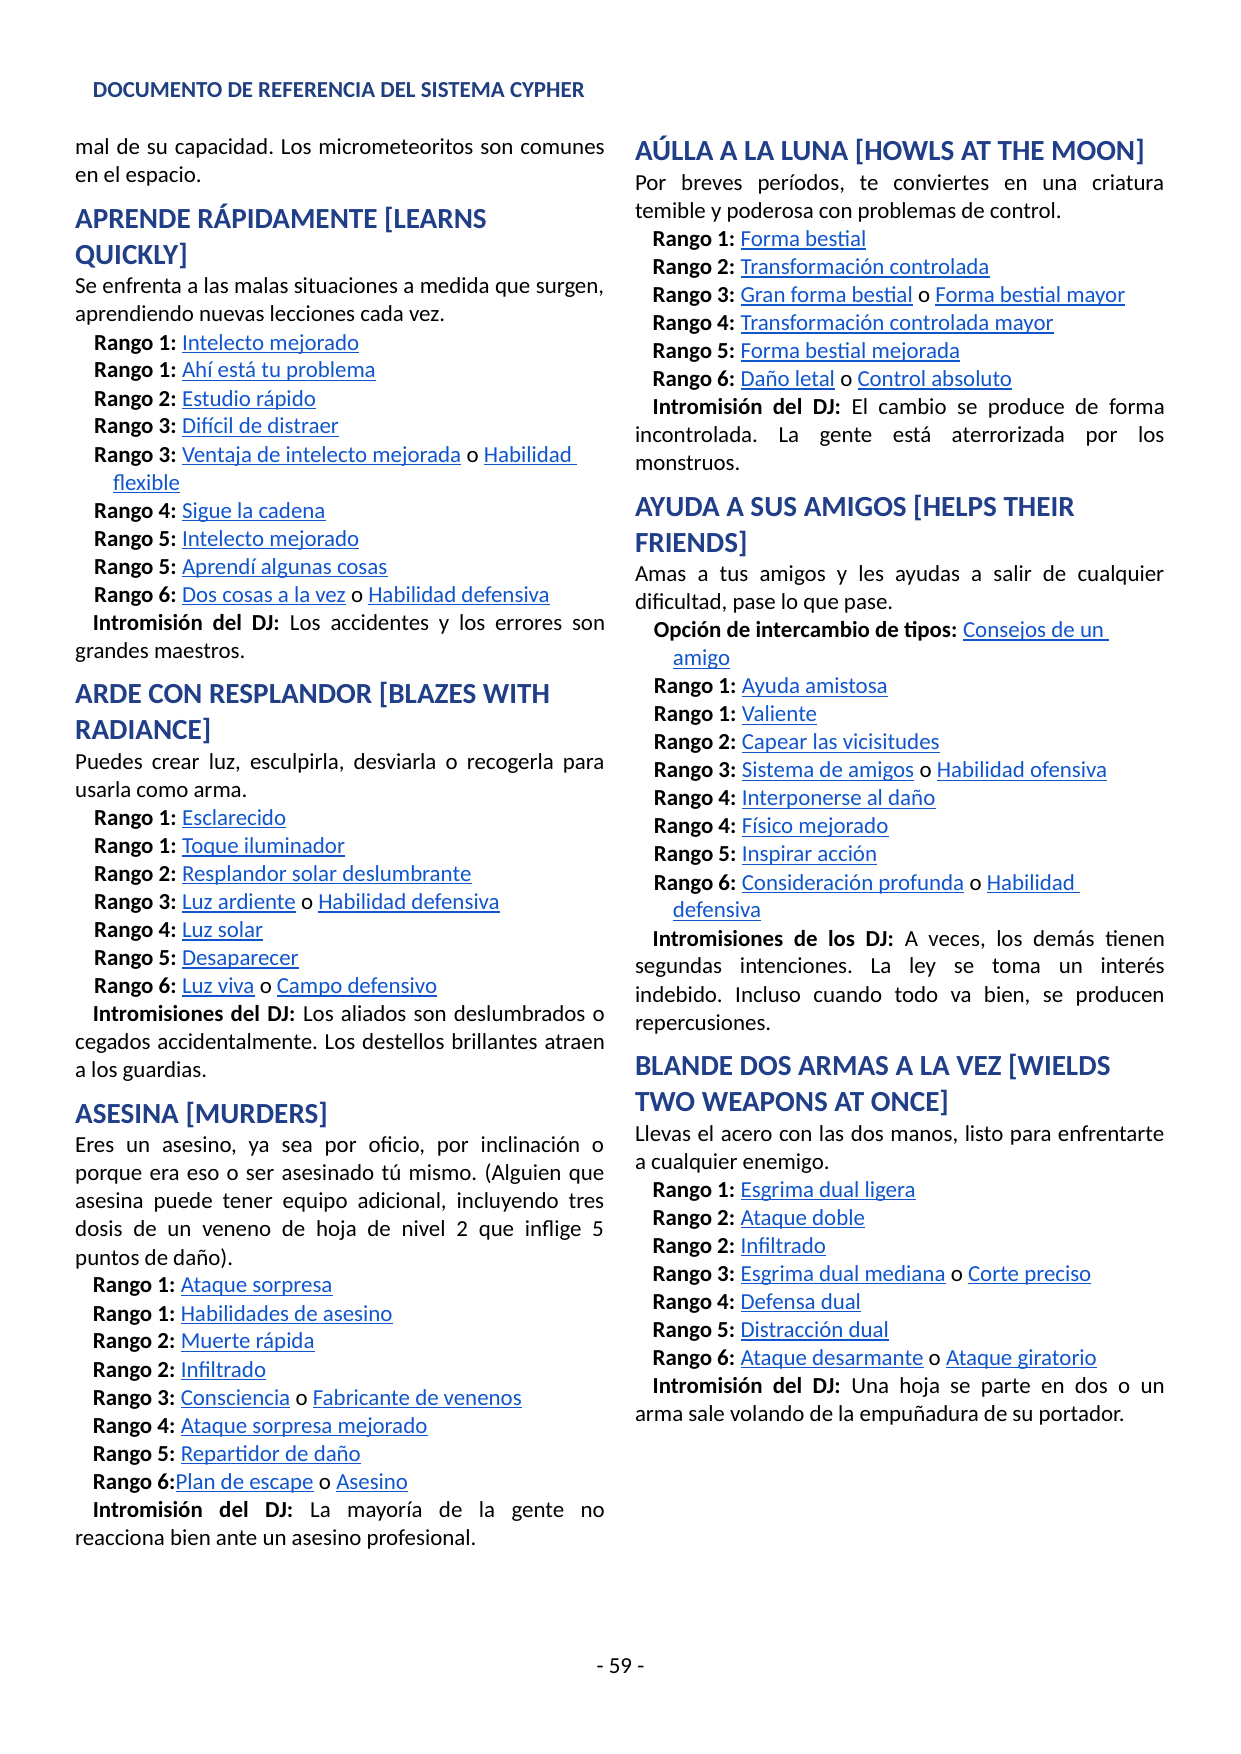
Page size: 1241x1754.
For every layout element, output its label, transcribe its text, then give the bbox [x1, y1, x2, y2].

text Rango 4: Transformación controlada mayor [635, 308, 1165, 336]
text Intromisión del DJ: El cambio se produce de forma incontrolada. La gente está aterrorizada por los monstruos. [635, 392, 1165, 476]
text Intromisiones del DJ: Los aliados son deslumbrados o cegados accidentalmente. Los destellos brillantes atraen a los guardias. [75, 999, 605, 1083]
text Rango 2: Infiltrado [635, 1231, 1165, 1259]
text Rango 5: Aprendí algunas cosas [94, 552, 605, 580]
subtitle Ayuda a sus amigos [Helps Their Friends] [635, 488, 1165, 559]
text Rango 2: Ataque doble [635, 1203, 1165, 1231]
text Rango 5: Repartidor de daño [75, 1439, 605, 1467]
text Rango 3: Difícil de distraer [94, 412, 605, 440]
text Rango 2: Estudio rápido [94, 384, 605, 412]
text Rango 6: Luz viva o Campo defensivo [94, 971, 605, 999]
text Rango 1: Intelecto mejorado [94, 328, 605, 356]
text Rango 5: Forma bestial mejorada [635, 336, 1165, 364]
text Rango 4: Ataque sorpresa mejorado [75, 1411, 605, 1439]
text Rango 1: Ayuda amistosa [654, 671, 1165, 699]
text Rango 1: Habilidades de asesino [75, 1299, 605, 1327]
text Rango 2: Transformación controlada [635, 252, 1165, 280]
text Por breves períodos, te conviertes en una criatura temible y poderosa con problemas de control. [635, 168, 1165, 224]
text Se enfrenta a las malas situaciones a medida que surgen, aprendiendo nuevas lecciones cada vez. [75, 272, 605, 328]
text Rango 2: Capear las vicisitudes [654, 727, 1165, 756]
text Rango 1: Ataque sorpresa [75, 1271, 605, 1299]
text Rango 6: Consideración profunda o Habilidad defensiva [654, 868, 1165, 924]
text Rango 5: Inspirar acción [654, 839, 1165, 868]
text Rango 1: Esgrima dual ligera [635, 1175, 1165, 1203]
text Rango 1: Toque iluminador [94, 831, 605, 859]
text Rango 3: Gran forma bestial o Forma bestial mayor [635, 280, 1165, 308]
text Rango 2: Muerte rápida [75, 1327, 605, 1355]
text Rango 6: Dos cosas a la vez o Habilidad defensiva [94, 580, 605, 608]
text Eres un asesino, ya sea por oficio, por inclinación o porque era eso o ser asesinado tú mismo. (Alguien que asesina puede tener equipo adicional, incluyendo tres dosis de un veneno de hoja de nivel 2 que inflige 5 puntos de daño). [75, 1131, 605, 1271]
text Rango 6: Daño letal o Control absoluto [635, 364, 1165, 392]
text Rango 2: Resplandor solar deslumbrante [94, 859, 605, 887]
text Amas a tus amigos y les ayudas a salir de cualquier dificultad, pase lo que pase. [635, 559, 1165, 615]
text Rango 3: Luz ardiente o Habilidad defensiva [94, 887, 605, 915]
text Rango 3: Ventaja de intelecto mejorada o Habilidad flexible [94, 440, 605, 496]
text Rango 5: Desaparecer [94, 943, 605, 971]
text Intromisión del DJ: Una hoja se parte en dos o un arma sale volando de la empuñadura de su portador. [635, 1371, 1165, 1427]
text Rango 3: Esgrima dual mediana o Corte preciso [635, 1259, 1165, 1287]
text Rango 5: Intelecto mejorado [94, 524, 605, 552]
text Puedes crear luz, esculpirla, desviarla o recogerla para usarla como arma. [75, 747, 605, 803]
text Rango 4: Luz solar [94, 915, 605, 943]
text Rango 4: Defensa dual [635, 1287, 1165, 1315]
text Rango 1: Forma bestial [635, 224, 1165, 252]
text Rango 4: Interponerse al daño [654, 783, 1165, 812]
subtitle Blande dos armas a la vez [Wields Two Weapons at Once] [635, 1047, 1165, 1119]
subtitle Aúlla a la luna [Howls at the Moon] [635, 132, 1165, 168]
text Rango 6: Ataque desarmante o Ataque giratorio [635, 1343, 1165, 1371]
text Rango 1: Esclarecido [94, 803, 605, 831]
subtitle Arde con resplandor [Blazes With Radiance] [75, 676, 605, 747]
text Rango 3: Sistema de amigos o Habilidad ofensiva [654, 756, 1165, 783]
text Rango 3: Consciencia o Fabricante de venenos [75, 1383, 605, 1411]
text Rango 4: Físico mejorado [654, 812, 1165, 839]
text Intromisiones del DJ: Los trajes espaciales desarrollan fallos. Los cartuchos de recarga de aire a veces informan mal de su capacidad. Los micrometeoritos son comunes en el espacio. [75, 132, 605, 188]
text Opción de intercambio de tipos: Consejos de un amigo [654, 615, 1165, 671]
text Rango 1: Valiente [654, 699, 1165, 727]
text Rango 5: Distracción dual [635, 1315, 1165, 1343]
text Rango 1: Ahí está tu problema [94, 356, 605, 384]
text Intromisión del DJ: Los accidentes y los errores son grandes maestros. [75, 608, 605, 664]
text Llevas el acero con las dos manos, listo para enfrentarte a cualquier enemigo. [635, 1119, 1165, 1175]
text Intromisiones de los DJ: A veces, los demás tienen segundas intenciones. La ley se toma un interés indebido. Incluso cuando todo va bien, se producen repercusiones. [635, 924, 1165, 1036]
subtitle Aprende rápidamente [Learns Quickly] [75, 200, 605, 272]
text Intromisión del DJ: La mayoría de la gente no reacciona bien ante un asesino profesional. [75, 1495, 605, 1551]
text Rango 4: Sigue la cadena [94, 496, 605, 524]
subtitle Asesina [Murders] [75, 1095, 605, 1131]
text Rango 2: Infiltrado [75, 1355, 605, 1383]
text Rango 6:Plan de escape o Asesino [75, 1467, 605, 1495]
